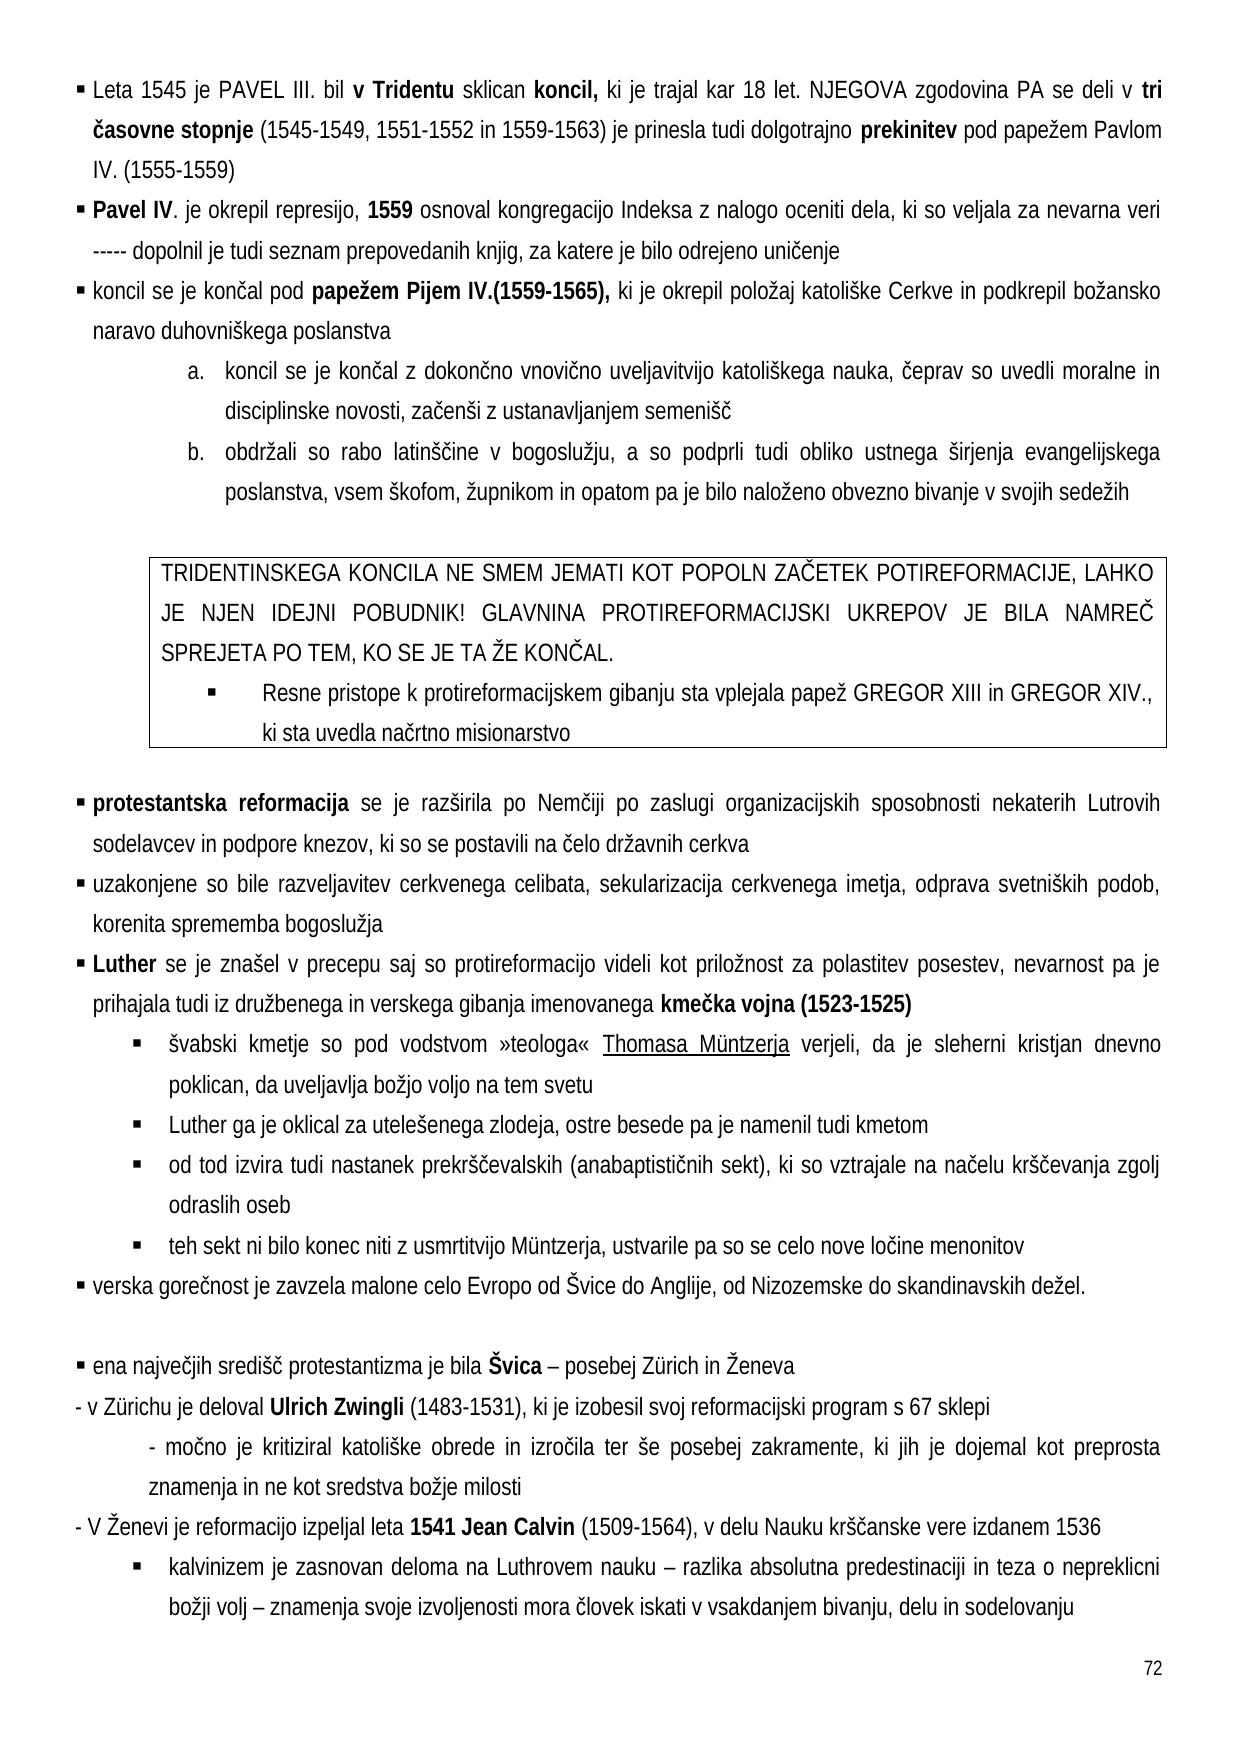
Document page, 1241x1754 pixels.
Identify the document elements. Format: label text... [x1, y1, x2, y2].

list Leta 1545 je PAVEL III. bil v Tridentu sklican koncil, ki je trajal kar 18 let. NJEGOVA zgodovina PA se deli v tri časovne stopnje (1545-1549, 1551-1552 in 1559-1563) je prinesla tudi dolgotrajno prekinitev pod papežem Pavlom IV. (1555-1559) [75, 75, 1162, 184]
list Luther se je znašel v precepu saj so protireformacijo videli kot priložnost za polastitev posestev, nevarnost pa je prihajala tudi iz družbenega in verskega gibanja imenovanega kmečka vojna (1523-1525) [75, 949, 1162, 1018]
list verska gorečnost je zavzela malone celo Evropo od Švice do Anglije, od Nizozemske do skandinavskih dežel. [75, 1271, 1162, 1300]
list obdržali so rabo latinščine v bogoslužju, a so podprli tudi obliko ustnega širjenja evangelijskega poslanstva, vsem škofom, župnikom in opatom pa je bilo naloženo obvezno bivanje v svojih sedežih [187, 436, 1162, 505]
text - V Ženevi je reformacijo izpeljal leta 1541 Jean Calvin (1509-1564), v delu Nauku krščanske vere izdanem 1536 [75, 1512, 1162, 1541]
list švabski kmetje so pod vodstvom »teologa« Thomasa Müntzerja verjeli, da je sleherni kristjan dnevno poklican, da uveljavlja božjo voljo na tem svetu [131, 1029, 1162, 1098]
text - v Zürichu je deloval Ulrich Zwingli (1483-1531), ki je izobesil svoj reformacijski program s 67 sklepi [75, 1392, 1162, 1420]
list kalvinizem je zasnovan deloma na Luthrovem nauku – razlika absolutna predestinaciji in teza o nepreklicni božji volj – znamenja svoje izvoljenosti mora človek iskati v vsakdanjem bivanju, delu in sodelovanju [131, 1552, 1162, 1621]
list Pavel IV. je okrepil represijo, 1559 osnoval kongregacijo Indeksa z nalogo oceniti dela, ki so veljala za nevarna veri ----- dopolnil je tudi seznam prepovedanih knjig, za katere je bilo odrejeno uničenje [75, 195, 1162, 264]
list protestantska reformacija se je razširila po Nemčiji po zaslugi organizacijskih sposobnosti nekaterih Lutrovih sodelavcev in podpore knezov, ki so se postavili na čelo državnih cerkva [75, 788, 1162, 857]
list ena največjih središč protestantizma je bila Švica – posebej Zürich in Ženeva [75, 1351, 1162, 1380]
list teh sekt ni bilo konec niti z usmrtitvijo Müntzerja, ustvarile pa so se celo nove ločine menonitov [131, 1231, 1162, 1259]
list koncil se je končal pod papežem Pijem IV.(1559-1565), ki je okrepil položaj katoliške Cerkve in podkrepil božansko naravo duhovniškega poslanstva [75, 276, 1162, 345]
list uzakonjene so bile razveljavitev cerkvenega celibata, sekularizacija cerkvenega imetja, odprava svetniških podob, korenita sprememba bogoslužja [75, 869, 1162, 938]
text - močno je kritiziral katoliške obrede in izročila ter še posebej zakramente, ki jih je dojemal kot preprosta znamenja in ne kot sredstva božje milosti [148, 1432, 1162, 1501]
list od tod izvira tudi nastanek prekrščevalskih (anabaptističnih sekt), ki so vztrajale na načelu krščevanja zgolj odraslih oseb [131, 1150, 1162, 1219]
table_header TRIDENTINSKEGA KONCILA NE SMEM JEMATI KOT POPOLN ZAČETEK POTIREFORMACIJE, LAHKO JE NJEN IDEJNI POBUDNIK! GLAVNINA PROTIREFORMACIJSKI UKREPOV JE BILA NAMREČ SPREJETA PO TEM, KO SE JE TA ŽE KONČAL. Resne pristope k protireformacijskem gibanju sta vplejala papež GREGOR XIII in GREGOR XIV., ki sta uvedla načrtno misionarstvo [150, 558, 1166, 747]
list Luther ga je oklical za utelešenega zlodeja, ostre besede pa je namenil tudi kmetom [131, 1110, 1162, 1139]
list koncil se je končal z dokončno vnovično uveljavitvijo katoliškega nauka, čeprav so uvedli moralne in disciplinske novosti, začenši z ustanavljanjem semenišč [187, 356, 1162, 425]
